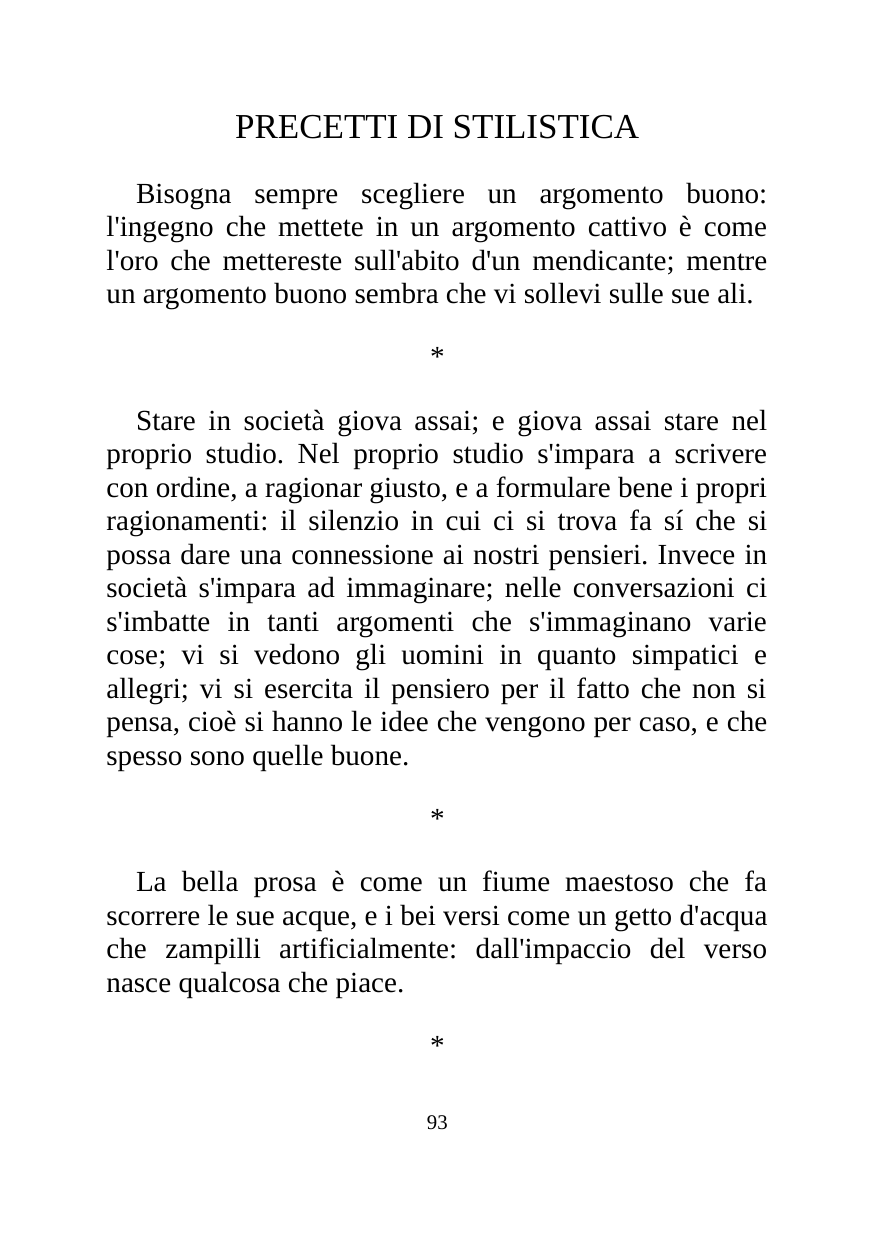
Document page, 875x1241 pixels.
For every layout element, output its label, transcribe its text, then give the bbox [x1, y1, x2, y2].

subtitle PRECETTI DI STILISTICA [106, 106, 768, 146]
text Stare in società giova assai; e giova assai stare nel proprio studio. Nel proprio studio s'impara a scrivere con ordine, a ragionar giusto, e a formulare bene i propri ragionamenti: il silenzio in cui ci si trova fa sí che si possa dare una connessione ai nostri pensieri. Invece in società s'impara ad immaginare; nelle conversazioni ci s'imbatte in tanti argomenti che s'immaginano varie cose; vi si vedono gli uomini in quanto simpatici e allegri; vi si esercita il pensiero per il fatto che non si pensa, cioè si hanno le idee che vengono per caso, e che spesso sono quelle buone. [106, 403, 768, 772]
text La bella prosa è come un fiume maestoso che fa scorrere le sue acque, e i bei versi come un getto d'acqua che zampilli artificialmente: dall'impaccio del verso nasce qualcosa che piace. [106, 864, 768, 998]
text * [106, 801, 768, 834]
text * [106, 339, 768, 373]
text Bisogna sempre scegliere un argomento buono: l'ingegno che mettete in un argomento cattivo è come l'oro che mettereste sull'abito d'un mendicante; mentre un argomento buono sembra che vi sollevi sulle sue ali. [106, 176, 768, 310]
text * [106, 1028, 768, 1061]
